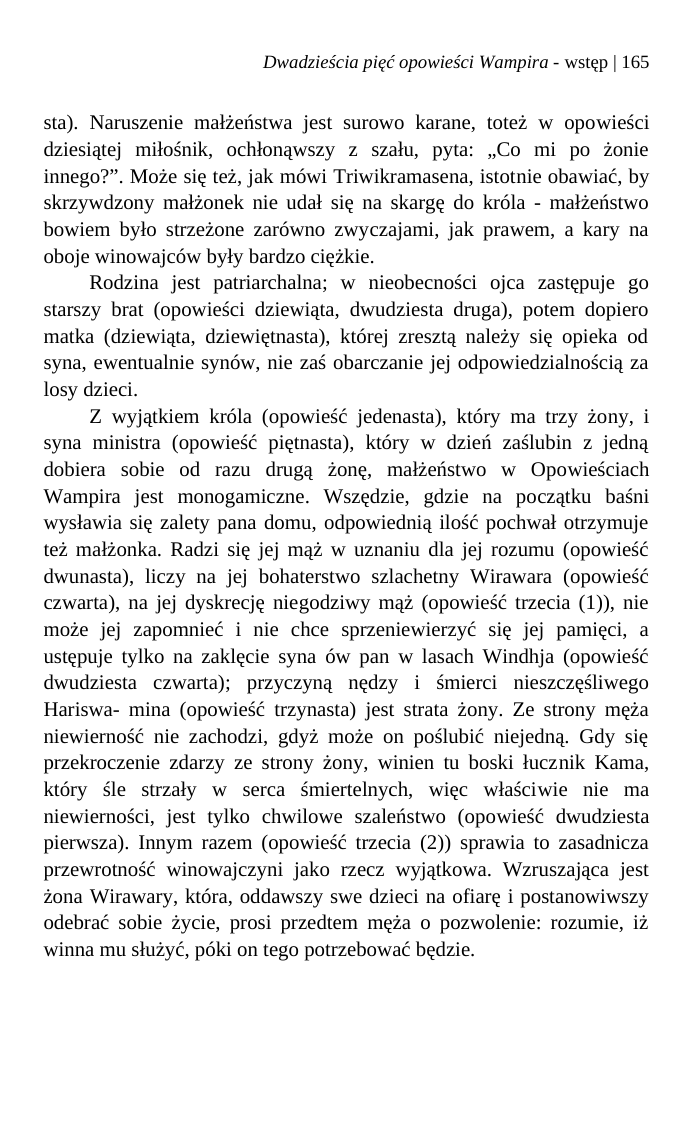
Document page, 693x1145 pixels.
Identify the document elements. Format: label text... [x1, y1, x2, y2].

text sta). Naruszenie małżeństwa jest surowo karane, toteż w opo­wieści dziesiątej miłośnik, ochłonąwszy z szału, pyta: „Co mi po żonie innego?”. Może się też, jak mówi Triwikramasena, istot­nie obawiać, by skrzywdzony małżonek nie udał się na skargę do króla - małżeństwo bowiem było strzeżone zarówno zwy­czajami, jak prawem, a kary na oboje winowajców były bardzo ciężkie. [43, 110, 649, 268]
text Dwadzieścia pięć opowieści Wampira - wstęp | 165 [43, 51, 649, 73]
text Z wyjątkiem króla (opowieść jedenasta), który ma trzy żo­ny, i syna ministra (opowieść piętnasta), który w dzień zaślubin z jedną dobiera sobie od razu drugą żonę, małżeństwo w Opo­wieściach Wampira jest monogamiczne. Wszędzie, gdzie na po­czątku baśni wysławia się zalety pana domu, odpowiednią ilość pochwał otrzymuje też małżonka. Radzi się jej mąż w uznaniu dla jej rozumu (opowieść dwunasta), liczy na jej bohaterstwo szlachetny Wirawara (opowieść czwarta), na jej dyskrecję nie­godziwy mąż (opowieść trzecia (1)), nie może jej zapomnieć i nie chce sprzeniewierzyć się jej pamięci, a ustępuje tylko na zaklęcie syna ów pan w lasach Windhja (opowieść dwudziesta czwarta); przyczyną nędzy i śmierci nieszczęśliwego Hariswa- mina (opowieść trzynasta) jest strata żony. Ze strony męża niewierność nie zachodzi, gdyż może on poślubić niejedną. Gdy się przekroczenie zdarzy ze strony żony, winien tu boski łucz­nik Kama, który śle strzały w serca śmiertelnych, więc właści­wie nie ma niewierności, jest tylko chwilowe szaleństwo (opo­wieść dwudziesta pierwsza). Innym razem (opowieść trzecia (2)) sprawia to zasadnicza przewrotność winowajczyni jako rzecz wyjątkowa. Wzruszająca jest żona Wirawary, która, od­dawszy swe dzieci na ofiarę i postanowiwszy odebrać sobie życie, prosi przedtem męża o pozwolenie: rozumie, iż winna mu służyć, póki on tego potrzebować będzie. [43, 404, 649, 961]
text Rodzina jest patriarchalna; w nieobecności ojca zastępuje go starszy brat (opowieści dziewiąta, dwudziesta druga), potem dopiero matka (dziewiąta, dziewiętnasta), której zresztą należy się opieka od syna, ewentualnie synów, nie zaś obarczanie jej odpowiedzialnością za losy dzieci. [43, 270, 649, 401]
